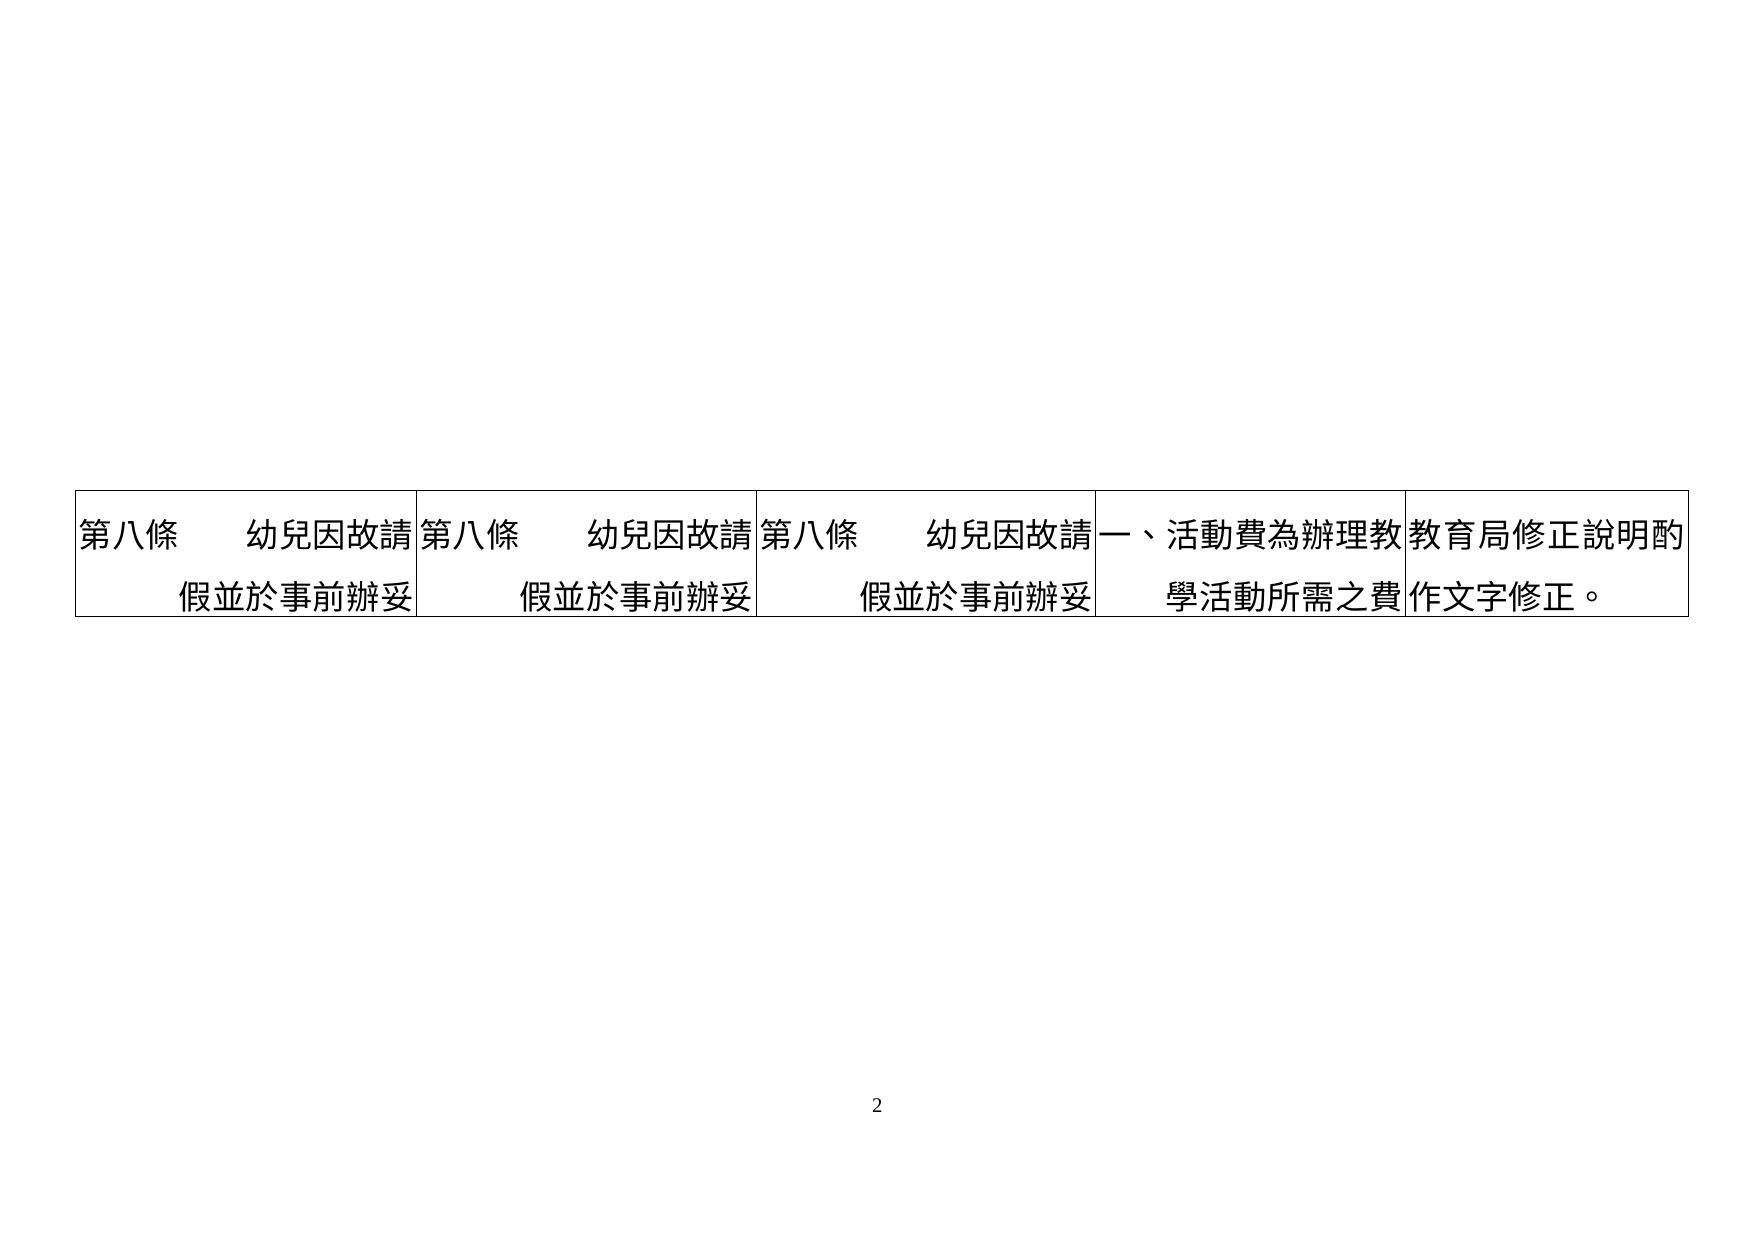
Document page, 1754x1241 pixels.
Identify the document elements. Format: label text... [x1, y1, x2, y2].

table_cell 第八條 幼兒因故請假並於事前辦妥 [76, 491, 416, 616]
table_cell 一、活動費為辦理教學活動所需之費 [1096, 491, 1405, 616]
table_cell 教育局修正說明酌作文字修正。 [1406, 491, 1688, 616]
table_cell 第八條 幼兒因故請假並於事前辦妥 [417, 491, 756, 616]
table_cell 第八條 幼兒因故請假並於事前辦妥 [757, 491, 1095, 616]
